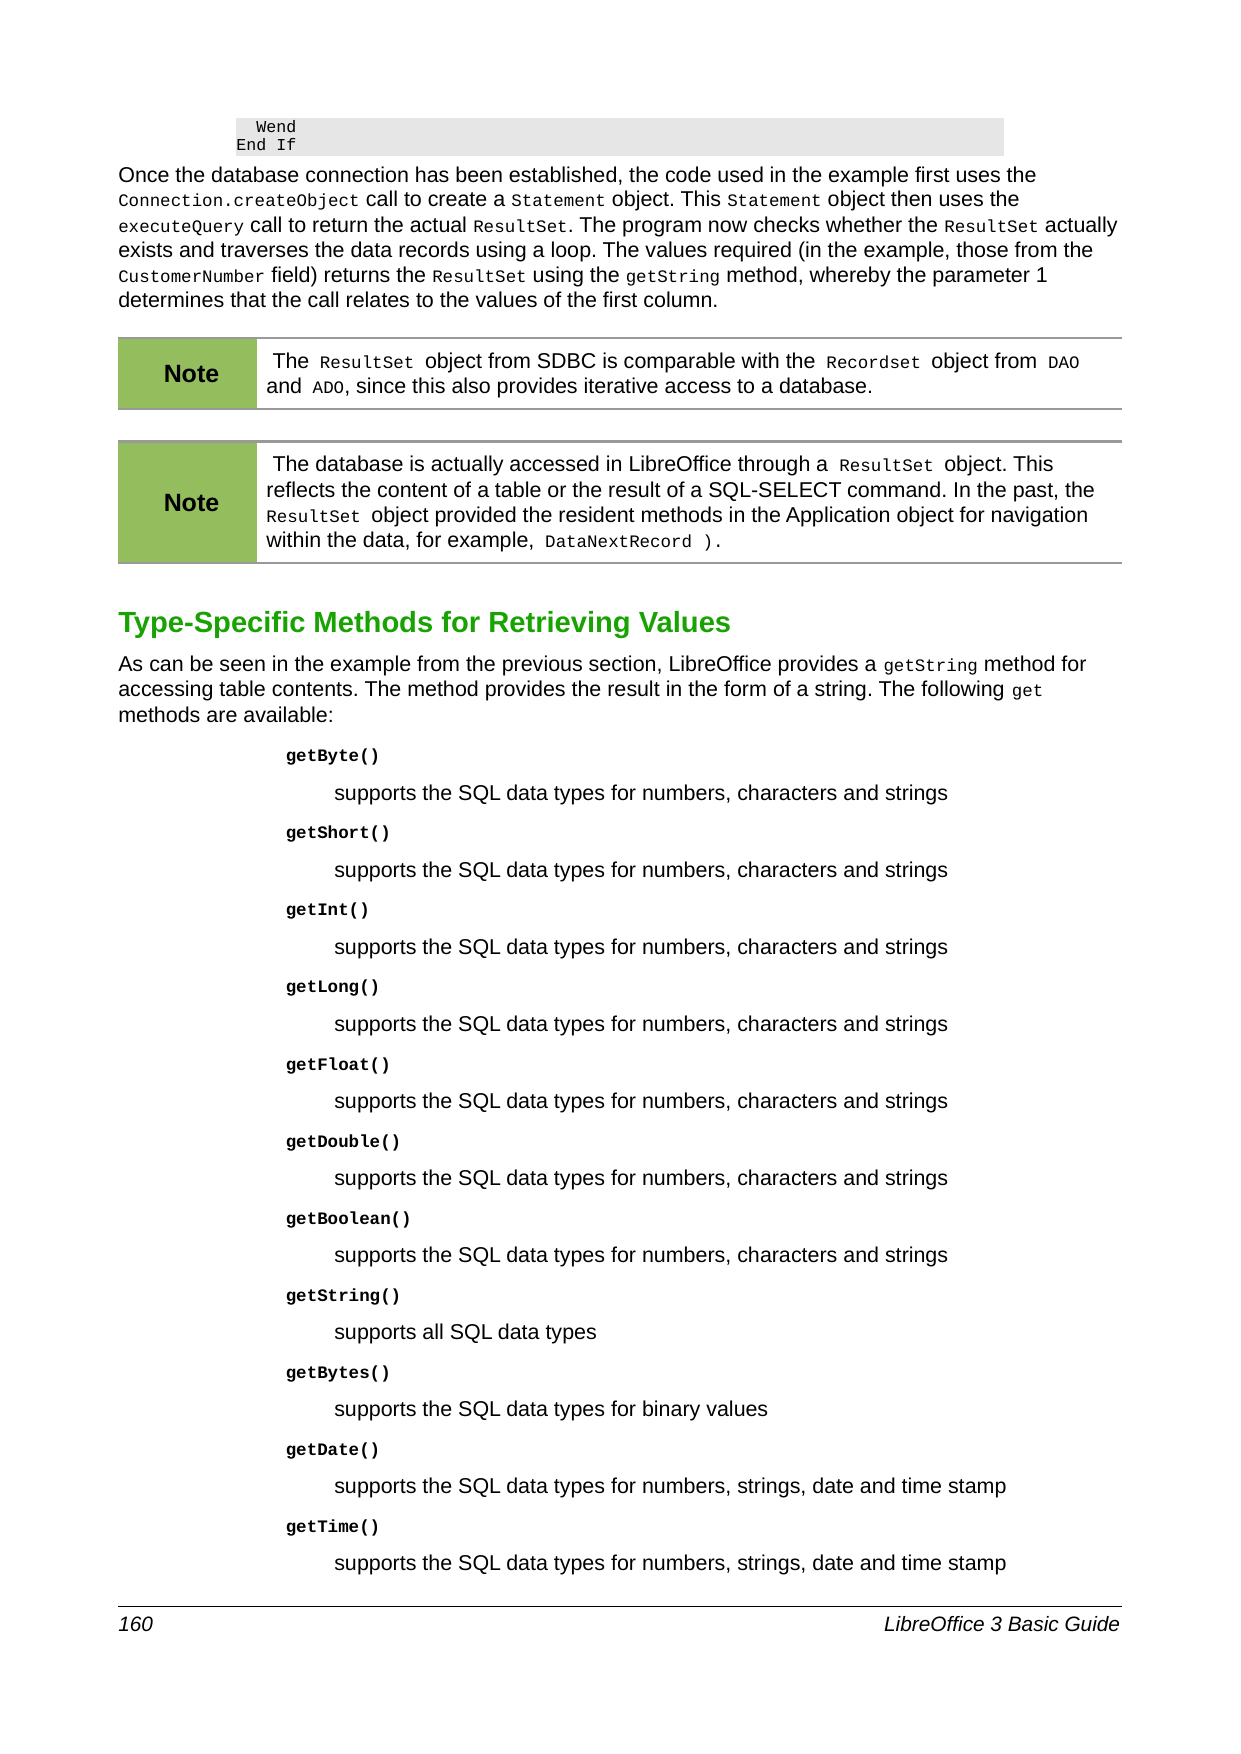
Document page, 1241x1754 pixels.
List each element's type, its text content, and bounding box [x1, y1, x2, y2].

list getLong() [280, 971, 1122, 999]
table_header Note [118, 443, 257, 562]
list getDouble() [280, 1125, 1122, 1153]
list supports the SQL data types for numbers, characters and strings [328, 1088, 1122, 1113]
text As can be seen in the example from the previous section, LibreOffice provides a getString method for accessing table contents. The method provides the result in the form of a string. The following get methods are available: [118, 651, 1122, 727]
table_header The ResultSet object from SDBC is comparable with the Recordset object from DAO and ADO, since this also provides iterative access to a database. [258, 339, 1122, 408]
list supports the SQL data types for numbers, characters and strings [328, 934, 1122, 958]
list getBytes() [280, 1356, 1122, 1384]
list supports the SQL data types for numbers, characters and strings [328, 1011, 1122, 1036]
list getByte() [280, 739, 1122, 768]
list getBoolean() [280, 1202, 1122, 1230]
list supports the SQL data types for numbers, characters and strings [328, 1165, 1122, 1190]
text Wend End If [236, 118, 1004, 156]
list getDate() [280, 1433, 1122, 1461]
list getShort() [280, 816, 1122, 845]
list getInt() [280, 893, 1122, 922]
table_header Note [118, 339, 257, 408]
list supports the SQL data types for numbers, strings, date and time stamp [328, 1551, 1122, 1575]
list supports the SQL data types for numbers, strings, date and time stamp [328, 1473, 1122, 1498]
list supports all SQL data types [328, 1319, 1122, 1344]
list getTime() [280, 1510, 1122, 1538]
list supports the SQL data types for numbers, characters and strings [328, 857, 1122, 881]
list getString() [280, 1279, 1122, 1307]
text Once the database connection has been established, the code used in the example first uses the Connection.createObject call to create a Statement object. This Statement object then uses the executeQuery call to return the actual ResultSet. The program now checks whether the ResultSet actually exists and traverses the data records using a loop. The values required (in the example, those from the CustomerNumber field) returns the ResultSet using the getString method, whereby the parameter 1 determines that the call relates to the values of the first column. [118, 162, 1122, 312]
list supports the SQL data types for numbers, characters and strings [328, 1242, 1122, 1267]
list getFloat() [280, 1048, 1122, 1076]
list supports the SQL data types for binary values [328, 1396, 1122, 1421]
list supports the SQL data types for numbers, characters and strings [328, 780, 1122, 804]
subtitle Type-Specific Methods for Retrieving Values [118, 605, 1122, 639]
table_header The database is actually accessed in LibreOffice through a ResultSet object. This reflects the content of a table or the result of a SQL-SELECT command. In the past, the ResultSet object provided the resident methods in the Application object for navigation within the data, for example, DataNextRecord ). [258, 443, 1122, 562]
